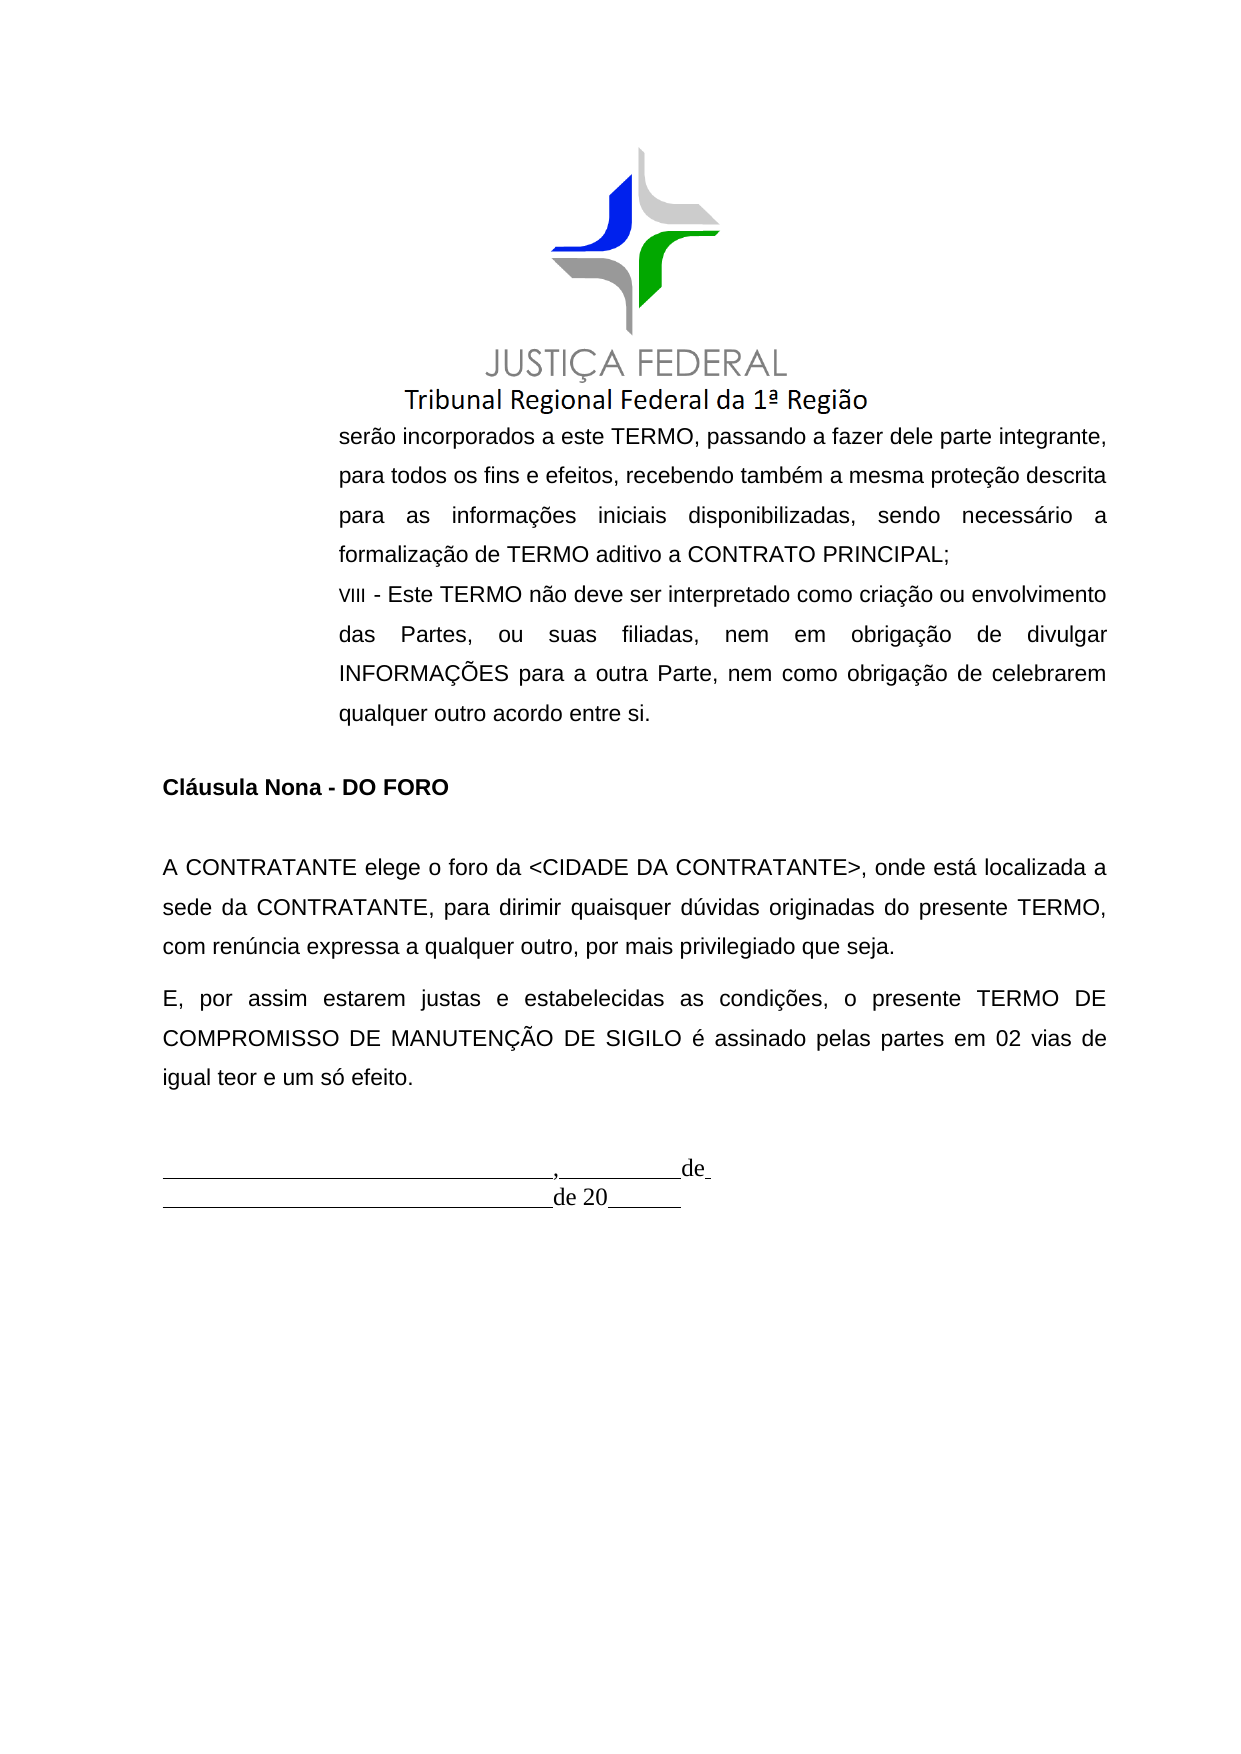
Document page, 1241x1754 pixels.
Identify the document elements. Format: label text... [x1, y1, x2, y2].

picture [399, 142, 870, 414]
list - Este TERMO não deve ser interpretado como criação ou envolvimento das Partes, ou suas filiadas, nem em obrigação de divulgar INFORMAÇÕES para a outra Parte, nem como obrigação de celebrarem qualquer outro acordo entre si. [338, 581, 1107, 726]
text A CONTRATANTE elege o foro da <CIDADE DA CONTRATANTE>, onde está localizada a sede da CONTRATANTE, para dirimir quaisquer dúvidas originadas do presente TERMO, com renúncia expressa a qualquer outro, por mais privilegiado que seja. [162, 854, 1107, 959]
subtitle Cláusula Nona - DO FORO [162, 774, 1107, 800]
text E, por assim estarem justas e estabelecidas as condições, o presente TERMO DE COMPROMISSO DE MANUTENÇÃO DE SIGILO é assinado pelas partes em 02 vias de igual teor e um só efeito. [162, 985, 1107, 1091]
list serão incorporados a este TERMO, passando a fazer dele parte integrante, para todos os fins e efeitos, recebendo também a mesma proteção descrita para as informações iniciais disponibilizadas, sendo necessário a formalização de TERMO aditivo a CONTRATO PRINCIPAL; [338, 423, 1107, 568]
text , de de 20 [162, 1153, 942, 1210]
